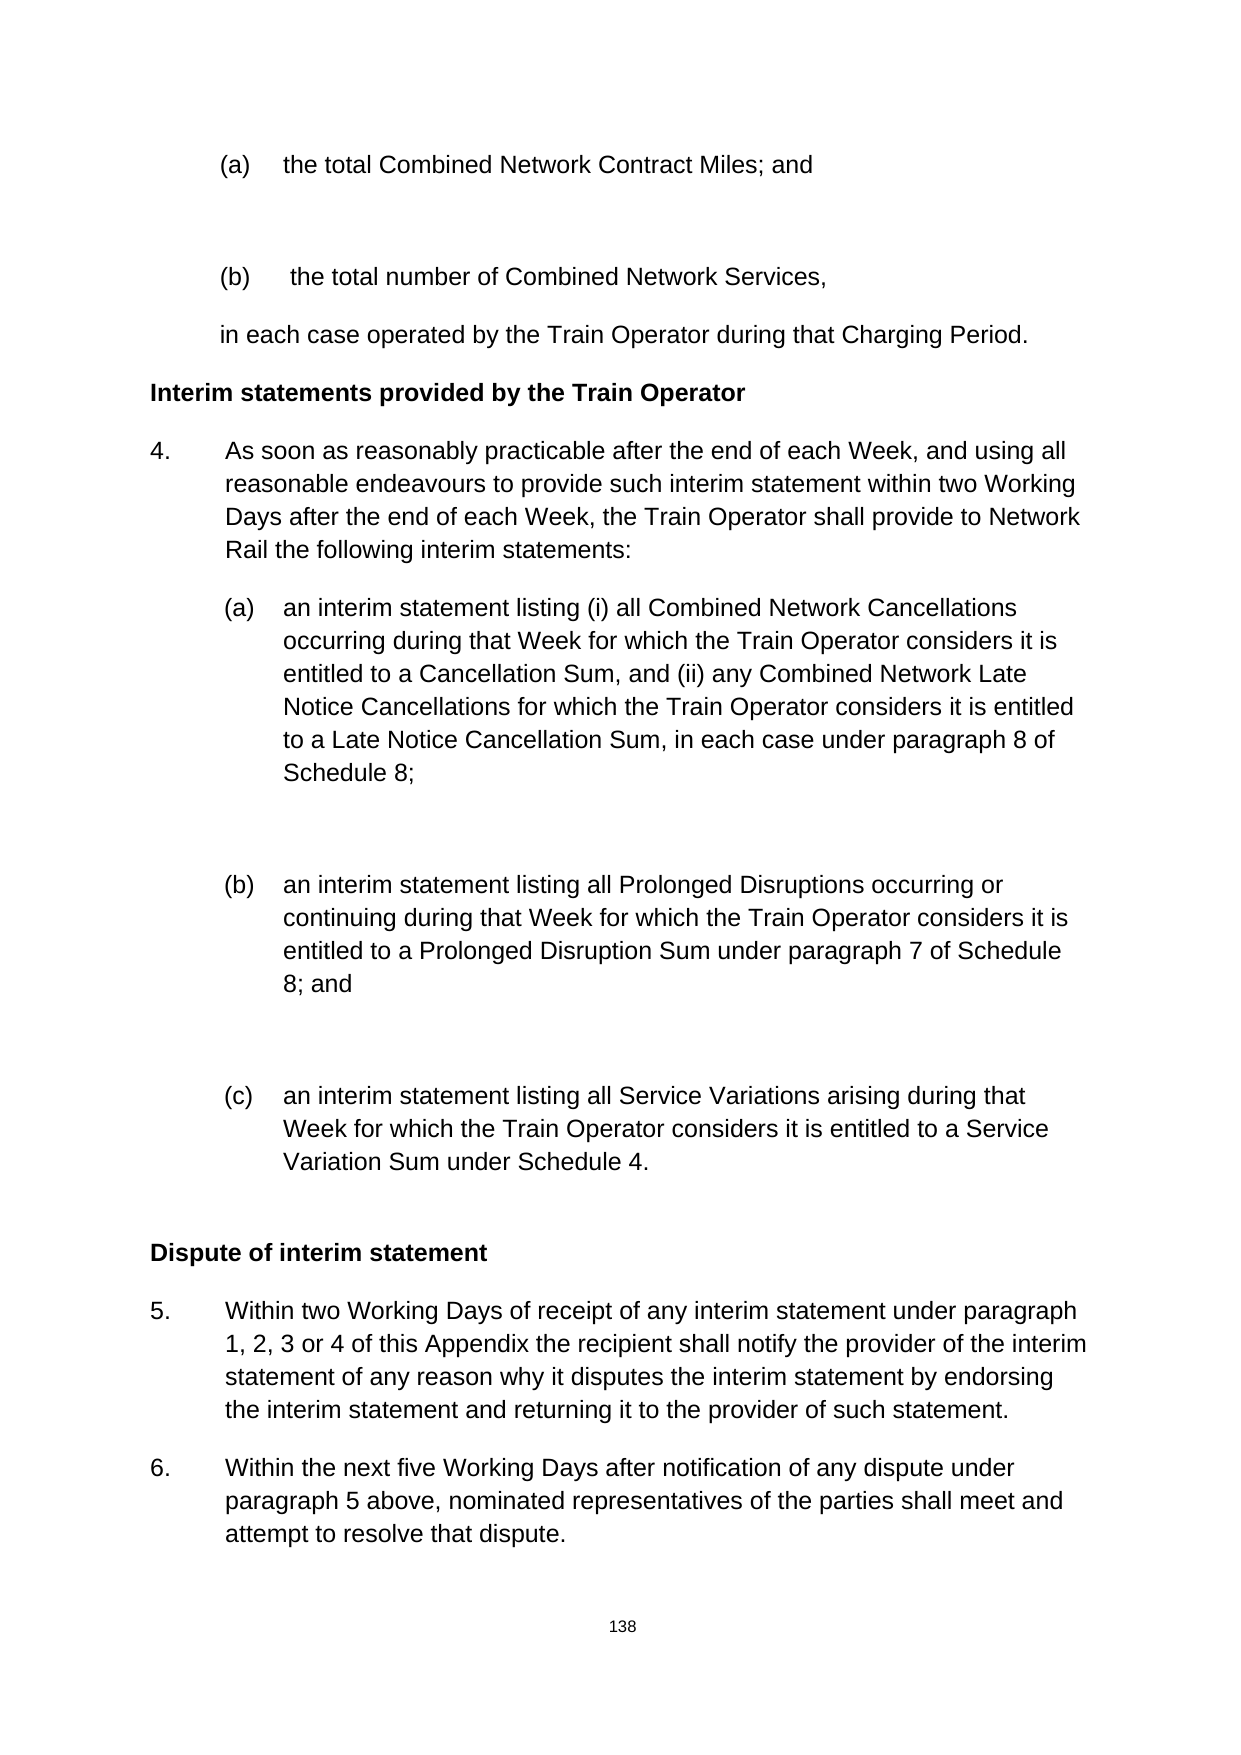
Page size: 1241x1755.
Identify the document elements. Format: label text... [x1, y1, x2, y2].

list an interim statement listing (i) all Combined Network Cancellations occurring during that Week for which the Train Operator considers it is entitled to a Cancellation Sum, and (ii) any Combined Network Late Notice Cancellations for which the Train Operator considers it is entitled to a Late Notice Cancellation Sum, in each case under paragraph 8 of Schedule 8; [224, 593, 1090, 787]
text in each case operated by the Train Operator during that Charging Period. [150, 320, 1090, 349]
list the total number of Combined Network Services, [219, 262, 1090, 291]
list the total Combined Network Contract Miles; and [219, 150, 1090, 179]
list As soon as reasonably practicable after the end of each Week, and using all reasonable endeavours to provide such interim statement within two Working Days after the end of each Week, the Train Operator shall provide to Network Rail the following interim statements: [150, 436, 1090, 564]
list Within two Working Days of receipt of any interim statement under paragraph 1, 2, 3 or 4 of this Appendix the recipient shall notify the provider of the interim statement of any reason why it disputes the interim statement by endorsing the interim statement and returning it to the provider of such statement. [150, 1296, 1090, 1424]
list Within the next five Working Days after notification of any dispute under paragraph 5 above, nominated representatives of the parties shall meet and attempt to resolve that dispute. [150, 1453, 1090, 1548]
text Interim statements provided by the Train Operator [150, 378, 1090, 407]
text Dispute of interim statement [150, 1238, 1090, 1267]
list an interim statement listing all Service Variations arising during that Week for which the Train Operator considers it is entitled to a Service Variation Sum under Schedule 4. [224, 1081, 1090, 1209]
list an interim statement listing all Prolonged Disruptions occurring or continuing during that Week for which the Train Operator considers it is entitled to a Prolonged Disruption Sum under paragraph 7 of Schedule 8; and [224, 870, 1090, 998]
